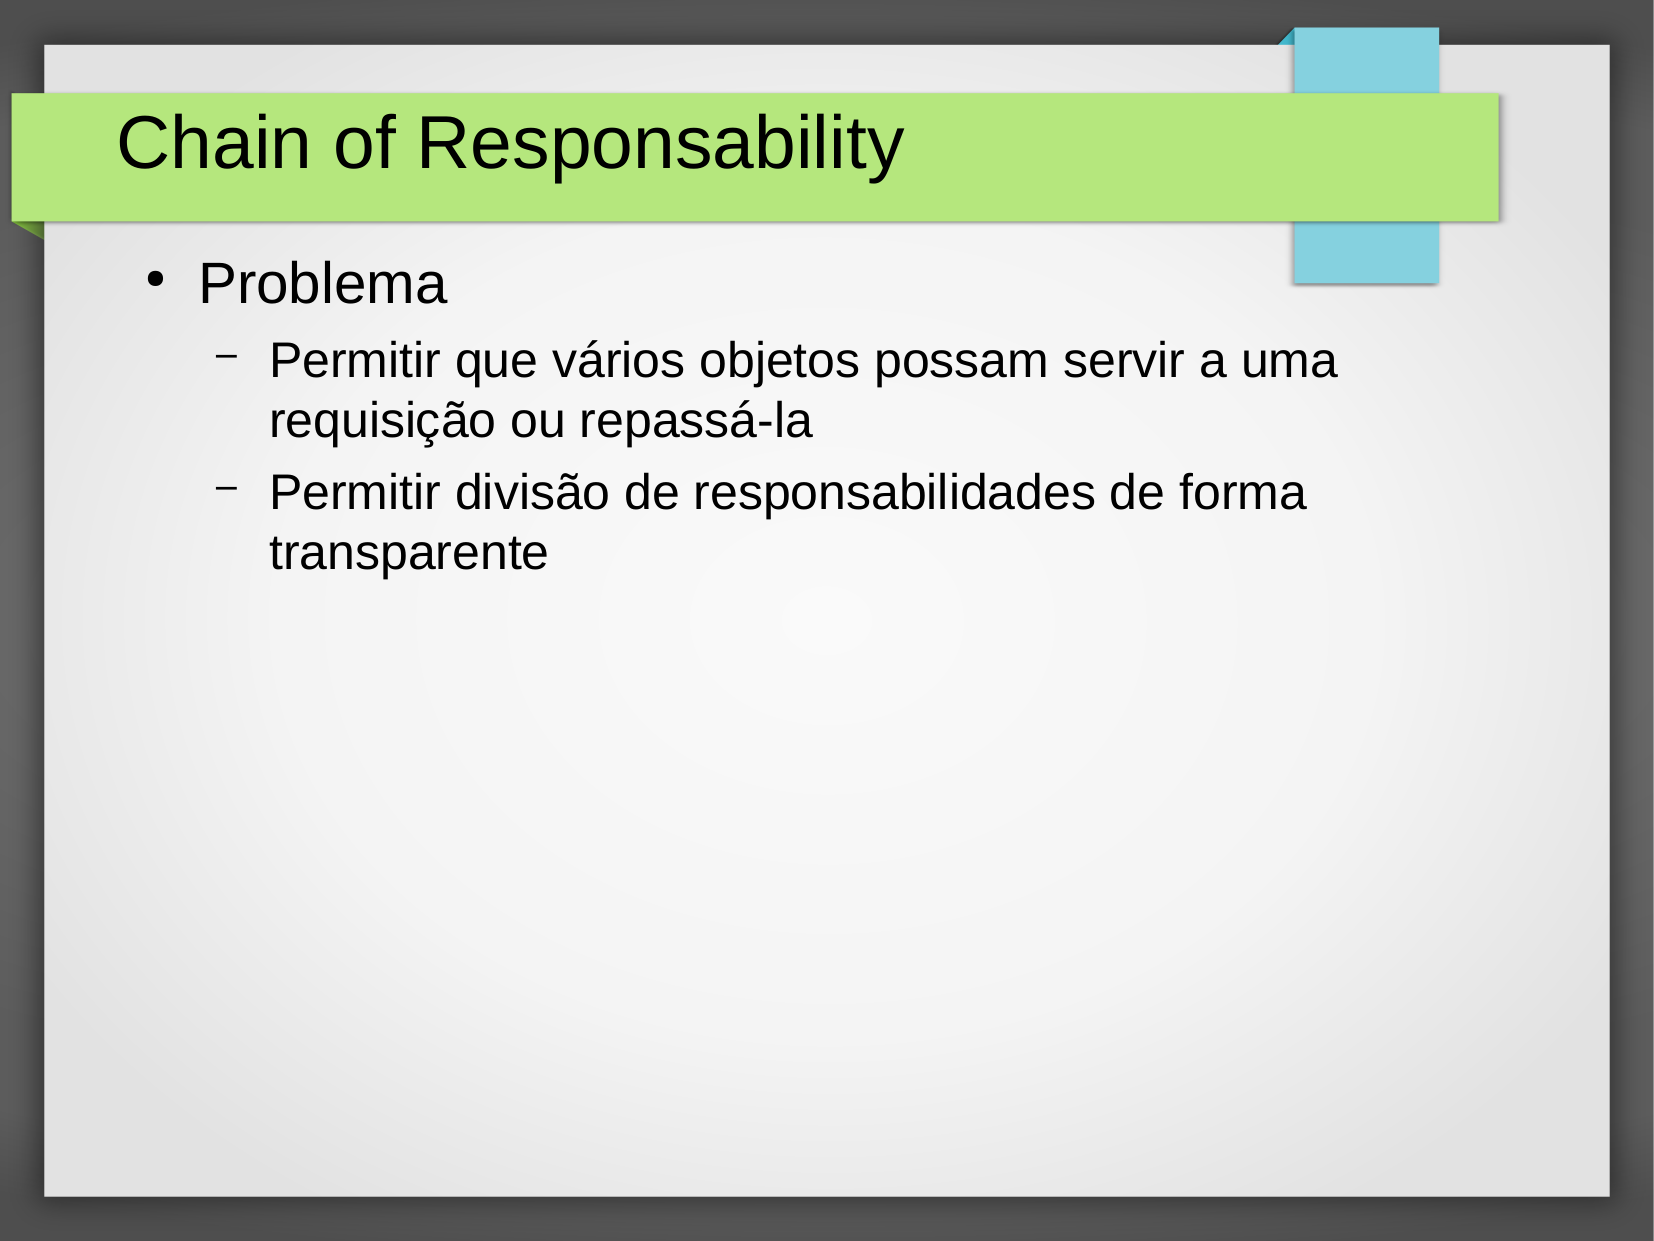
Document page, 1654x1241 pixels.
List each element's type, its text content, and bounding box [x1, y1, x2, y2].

picture [0, 0, 1654, 1241]
title Chain of Responsability [75, 45, 1426, 233]
list Problema Permitir que vários objetos possam servir a uma requisição ou repassá-la Permitir divisão de responsabilidades de forma transparente [112, 237, 1489, 1013]
